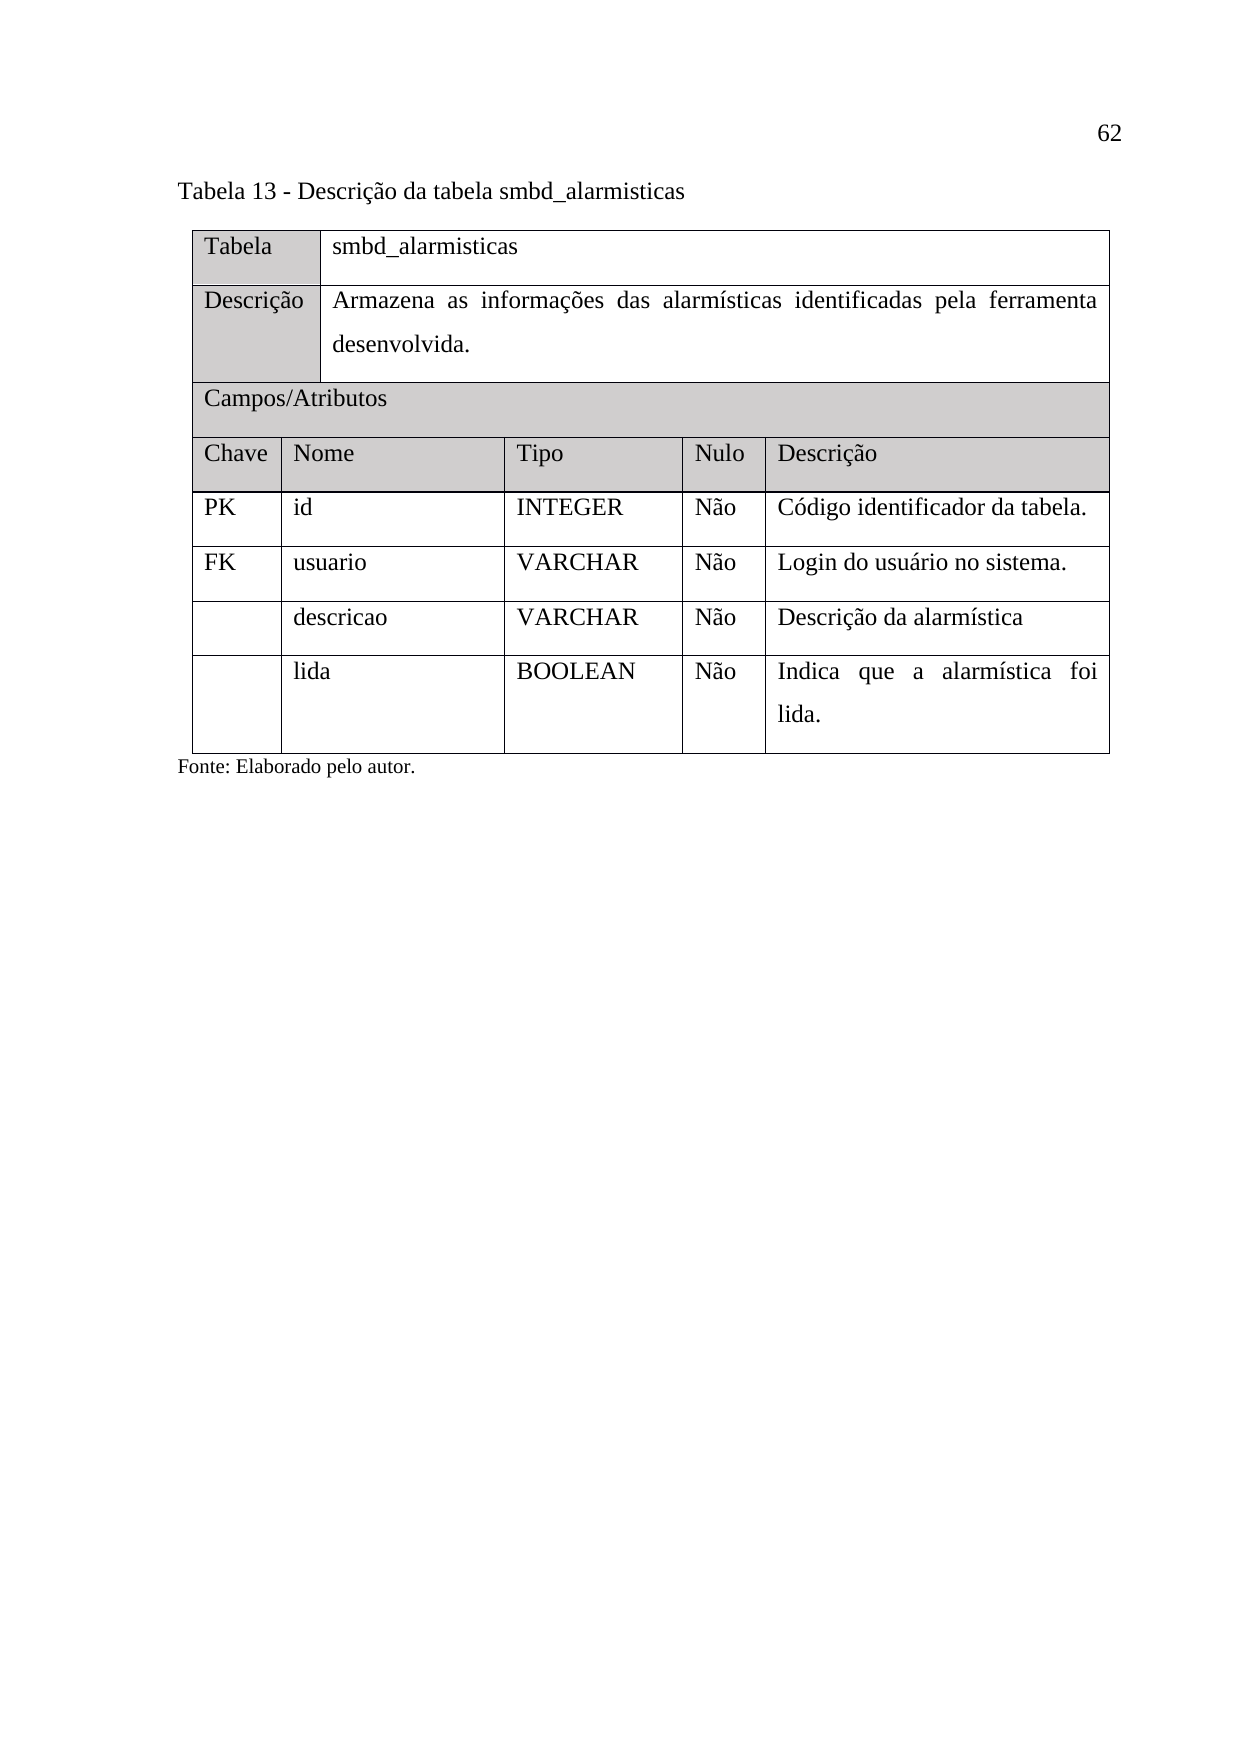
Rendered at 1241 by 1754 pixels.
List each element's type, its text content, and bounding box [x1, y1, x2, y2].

table_cell Código identificador da tabela. [766, 493, 1109, 546]
table_cell Descrição [193, 286, 320, 382]
table_cell Campos/Atributos [193, 383, 1109, 437]
table_cell Login do usuário no sistema. [766, 547, 1109, 601]
table_cell Armazena as informações das alarmísticas identificadas pela ferramenta desenvolvida. [321, 286, 1109, 382]
table_cell VARCHAR [505, 547, 682, 601]
table_cell [193, 602, 281, 655]
table_cell Nulo [683, 438, 765, 491]
table_cell Não [683, 656, 765, 753]
table_cell PK [193, 493, 281, 546]
table_cell [193, 656, 281, 753]
table_cell FK [193, 547, 281, 601]
table_cell BOOLEAN [505, 656, 682, 753]
table_header smbd_alarmisticas [321, 231, 1109, 284]
table_cell VARCHAR [505, 602, 682, 655]
table_cell Descrição [766, 438, 1109, 491]
text Tabela 13 - Descrição da tabela smbd_alarmisticas [177, 176, 1122, 205]
table_cell INTEGER [505, 493, 682, 546]
table_cell Não [683, 602, 765, 655]
table_cell descricao [282, 602, 504, 655]
table_cell lida [282, 656, 504, 753]
table_cell Nome [282, 438, 504, 491]
table_header Tabela [193, 231, 320, 284]
table_cell Descrição da alarmística [766, 602, 1109, 655]
table_cell Tipo [505, 438, 682, 491]
table_cell Não [683, 547, 765, 601]
table_cell Chave [193, 438, 281, 491]
table_cell Não [683, 493, 765, 546]
table_cell usuario [282, 547, 504, 601]
table_cell Indica que a alarmística foi lida. [766, 656, 1109, 753]
list Fonte: Elaborado pelo autor. [177, 754, 1122, 778]
table_cell id [282, 493, 504, 546]
